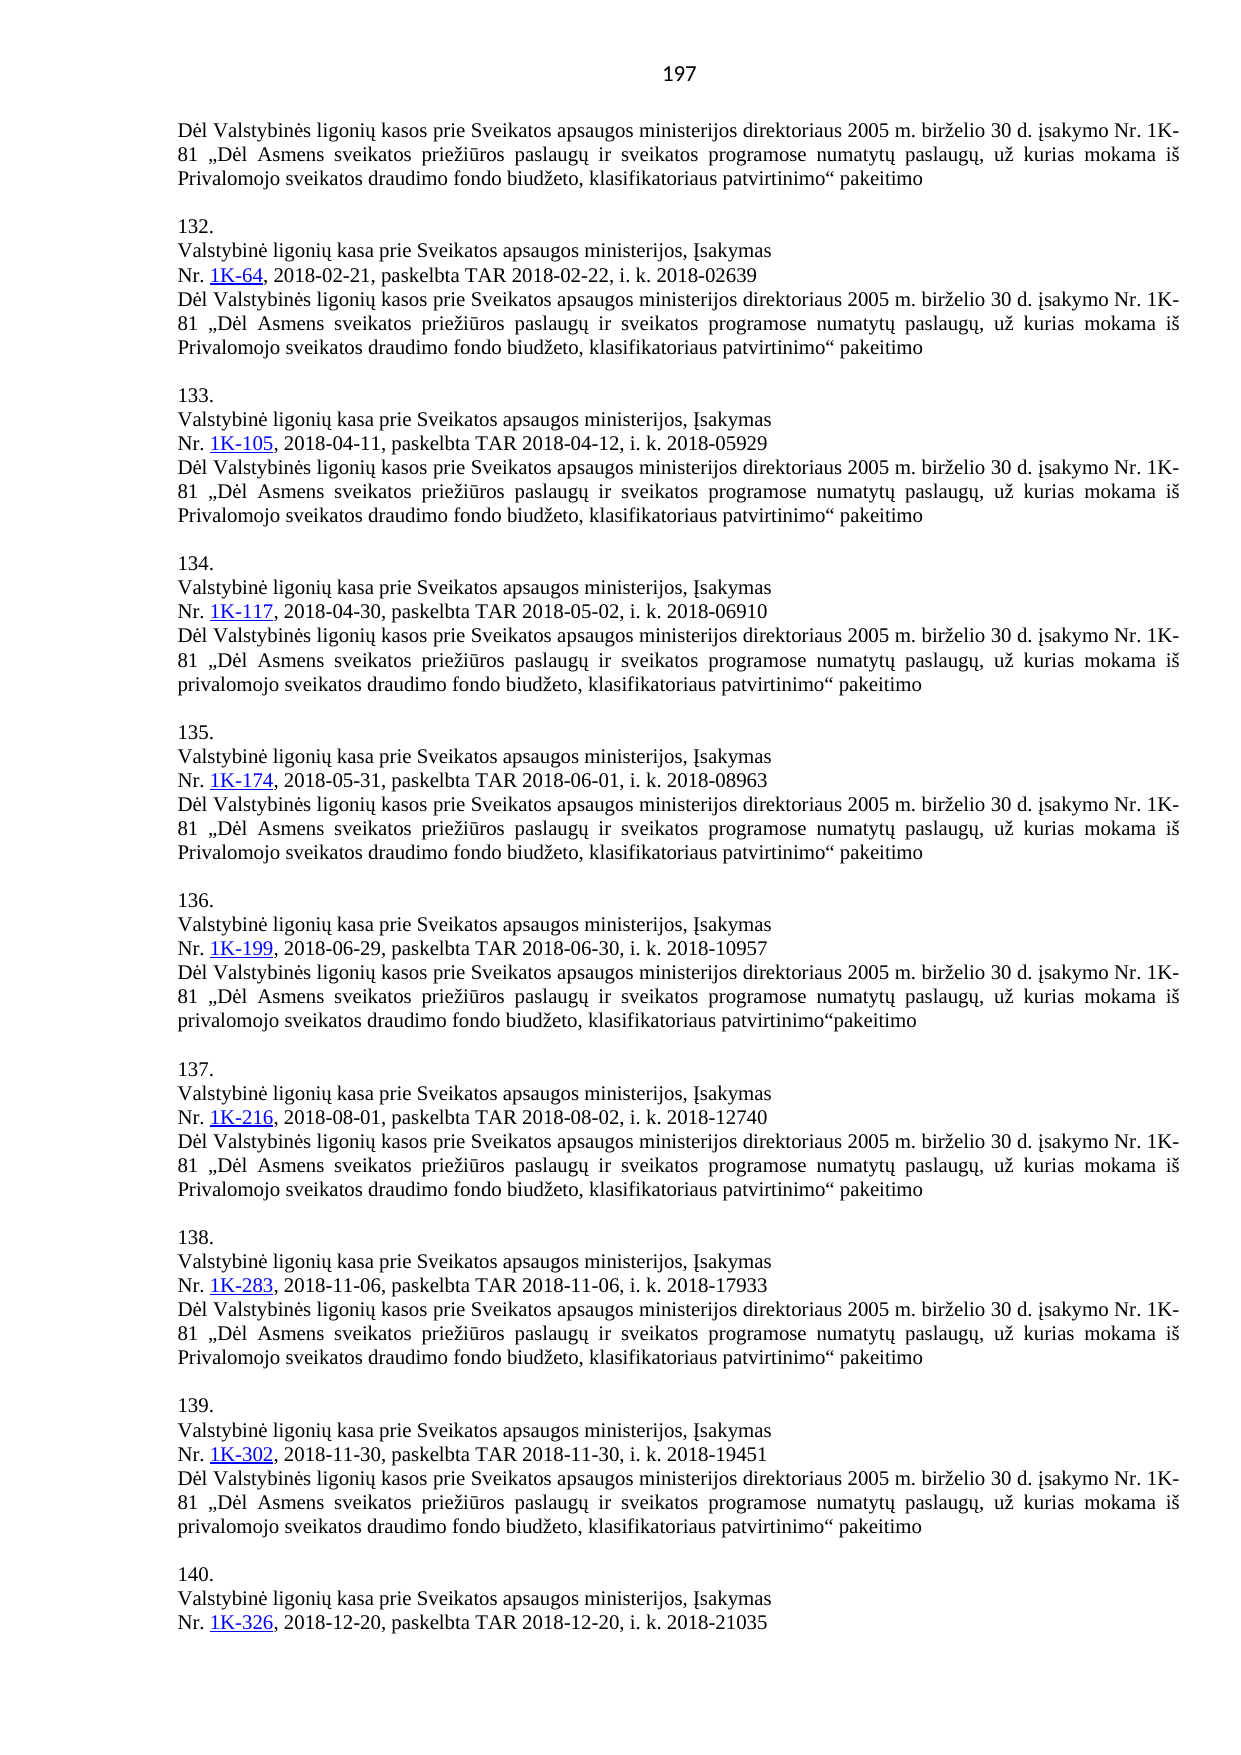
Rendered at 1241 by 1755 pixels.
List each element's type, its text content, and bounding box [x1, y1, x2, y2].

text 138. [177, 1225, 1181, 1249]
text Dėl Valstybinės ligonių kasos prie Sveikatos apsaugos ministerijos direktoriaus 2005 m. birželio 30 d. įsakymo Nr. 1K-81 „Dėl Asmens sveikatos priežiūros paslaugų ir sveikatos programose numatytų paslaugų, už kurias mokama iš Privalomojo sveikatos draudimo fondo biudžeto, klasifikatoriaus patvirtinimo“ pakeitimo [177, 455, 1181, 527]
text 133. [177, 383, 1181, 407]
text Valstybinė ligonių kasa prie Sveikatos apsaugos ministerijos, Įsakymas [177, 912, 1181, 936]
text Valstybinė ligonių kasa prie Sveikatos apsaugos ministerijos, Įsakymas [177, 1081, 1181, 1105]
text 132. [177, 214, 1181, 238]
text Nr. 1K-302, 2018-11-30, paskelbta TAR 2018-11-30, i. k. 2018-19451 [177, 1442, 1181, 1466]
text Nr. 1K-64, 2018-02-21, paskelbta TAR 2018-02-22, i. k. 2018-02639 [177, 262, 1181, 287]
text Nr. 1K-216, 2018-08-01, paskelbta TAR 2018-08-02, i. k. 2018-12740 [177, 1105, 1181, 1129]
text Dėl Valstybinės ligonių kasos prie Sveikatos apsaugos ministerijos direktoriaus 2005 m. birželio 30 d. įsakymo Nr. 1K-81 „Dėl Asmens sveikatos priežiūros paslaugų ir sveikatos programose numatytų paslaugų, už kurias mokama iš Privalomojo sveikatos draudimo fondo biudžeto, klasifikatoriaus patvirtinimo“ pakeitimo [177, 792, 1181, 864]
text Nr. 1K-174, 2018-05-31, paskelbta TAR 2018-06-01, i. k. 2018-08963 [177, 768, 1181, 792]
text Dėl Valstybinės ligonių kasos prie Sveikatos apsaugos ministerijos direktoriaus 2005 m. birželio 30 d. įsakymo Nr. 1K-81 „Dėl Asmens sveikatos priežiūros paslaugų ir sveikatos programose numatytų paslaugų, už kurias mokama iš Privalomojo sveikatos draudimo fondo biudžeto, klasifikatoriaus patvirtinimo“ pakeitimo [177, 1297, 1181, 1369]
text Nr. 1K-117, 2018-04-30, paskelbta TAR 2018-05-02, i. k. 2018-06910 [177, 599, 1181, 623]
text 134. [177, 551, 1181, 575]
text Nr. 1K-199, 2018-06-29, paskelbta TAR 2018-06-30, i. k. 2018-10957 [177, 936, 1181, 960]
text Valstybinė ligonių kasa prie Sveikatos apsaugos ministerijos, Įsakymas [177, 1586, 1181, 1610]
text Nr. 1K-326, 2018-12-20, paskelbta TAR 2018-12-20, i. k. 2018-21035 [177, 1610, 1181, 1634]
text Valstybinė ligonių kasa prie Sveikatos apsaugos ministerijos, Įsakymas [177, 1249, 1181, 1273]
text 136. [177, 888, 1181, 912]
text Valstybinė ligonių kasa prie Sveikatos apsaugos ministerijos, Įsakymas [177, 575, 1181, 599]
text 139. [177, 1393, 1181, 1417]
text Dėl Valstybinės ligonių kasos prie Sveikatos apsaugos ministerijos direktoriaus 2005 m. birželio 30 d. įsakymo Nr. 1K-81 „Dėl Asmens sveikatos priežiūros paslaugų ir sveikatos programose numatytų paslaugų, už kurias mokama iš privalomojo sveikatos draudimo fondo biudžeto, klasifikatoriaus patvirtinimo“ pakeitimo [177, 1466, 1181, 1538]
text Dėl Valstybinės ligonių kasos prie Sveikatos apsaugos ministerijos direktoriaus 2005 m. birželio 30 d. įsakymo Nr. 1K-81 „Dėl Asmens sveikatos priežiūros paslaugų ir sveikatos programose numatytų paslaugų, už kurias mokama iš Privalomojo sveikatos draudimo fondo biudžeto, klasifikatoriaus patvirtinimo“ pakeitimo [177, 287, 1181, 359]
text 137. [177, 1057, 1181, 1081]
text Dėl Valstybinės ligonių kasos prie Sveikatos apsaugos ministerijos direktoriaus 2005 m. birželio 30 d. įsakymo Nr. 1K-81 „Dėl Asmens sveikatos priežiūros paslaugų ir sveikatos programose numatytų paslaugų, už kurias mokama iš Privalomojo sveikatos draudimo fondo biudžeto, klasifikatoriaus patvirtinimo“ pakeitimo [177, 1129, 1181, 1201]
text Nr. 1K-283, 2018-11-06, paskelbta TAR 2018-11-06, i. k. 2018-17933 [177, 1273, 1181, 1297]
text Dėl Valstybinės ligonių kasos prie Sveikatos apsaugos ministerijos direktoriaus 2005 m. birželio 30 d. įsakymo Nr. 1K-81 „Dėl Asmens sveikatos priežiūros paslaugų ir sveikatos programose numatytų paslaugų, už kurias mokama iš privalomojo sveikatos draudimo fondo biudžeto, klasifikatoriaus patvirtinimo“ pakeitimo [177, 623, 1181, 696]
text Valstybinė ligonių kasa prie Sveikatos apsaugos ministerijos, Įsakymas [177, 744, 1181, 768]
text 135. [177, 720, 1181, 744]
text Nr. 1K-105, 2018-04-11, paskelbta TAR 2018-04-12, i. k. 2018-05929 [177, 431, 1181, 455]
text Dėl Valstybinės ligonių kasos prie Sveikatos apsaugos ministerijos direktoriaus 2005 m. birželio 30 d. įsakymo Nr. 1K-81 „Dėl Asmens sveikatos priežiūros paslaugų ir sveikatos programose numatytų paslaugų, už kurias mokama iš Privalomojo sveikatos draudimo fondo biudžeto, klasifikatoriaus patvirtinimo“ pakeitimo [177, 118, 1181, 190]
text Valstybinė ligonių kasa prie Sveikatos apsaugos ministerijos, Įsakymas [177, 1417, 1181, 1442]
text Valstybinė ligonių kasa prie Sveikatos apsaugos ministerijos, Įsakymas [177, 407, 1181, 431]
text Dėl Valstybinės ligonių kasos prie Sveikatos apsaugos ministerijos direktoriaus 2005 m. birželio 30 d. įsakymo Nr. 1K-81 „Dėl Asmens sveikatos priežiūros paslaugų ir sveikatos programose numatytų paslaugų, už kurias mokama iš privalomojo sveikatos draudimo fondo biudžeto, klasifikatoriaus patvirtinimo“pakeitimo [177, 960, 1181, 1032]
text 140. [177, 1562, 1181, 1586]
text Valstybinė ligonių kasa prie Sveikatos apsaugos ministerijos, Įsakymas [177, 238, 1181, 262]
